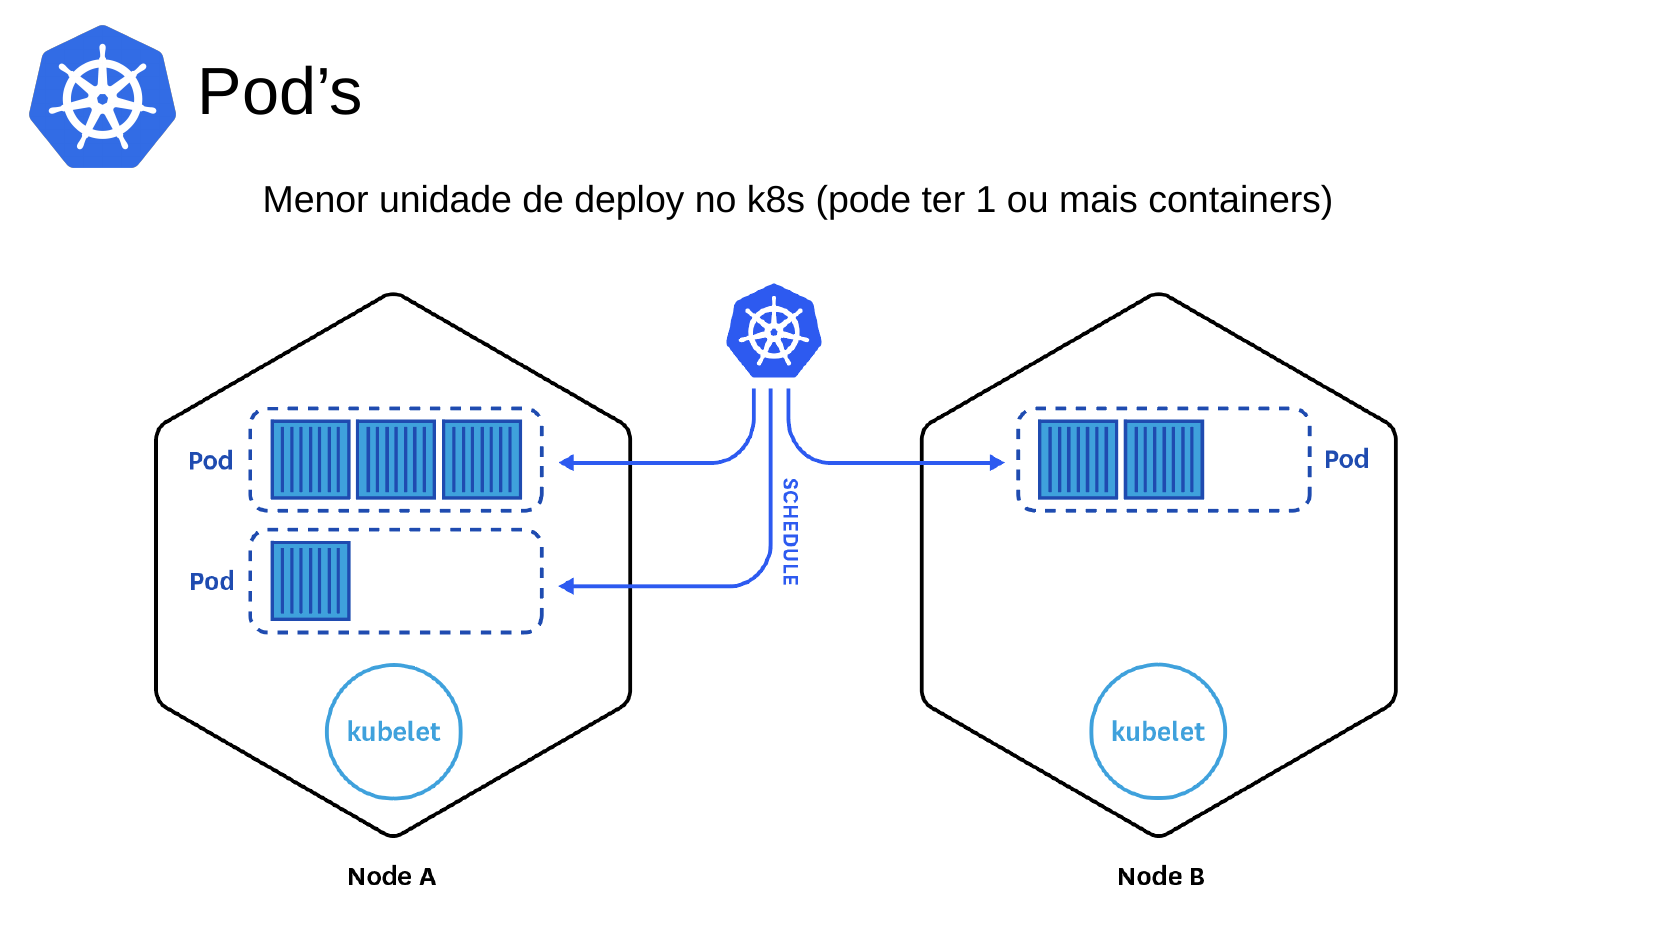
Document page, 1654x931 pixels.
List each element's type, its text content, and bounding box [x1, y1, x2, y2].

picture [141, 283, 1406, 898]
text_box Pod’s [183, 47, 609, 142]
text_box Menor unidade de deploy no k8s (pode ter 1 ou mais containers) [248, 171, 1349, 229]
picture [27, 23, 178, 170]
